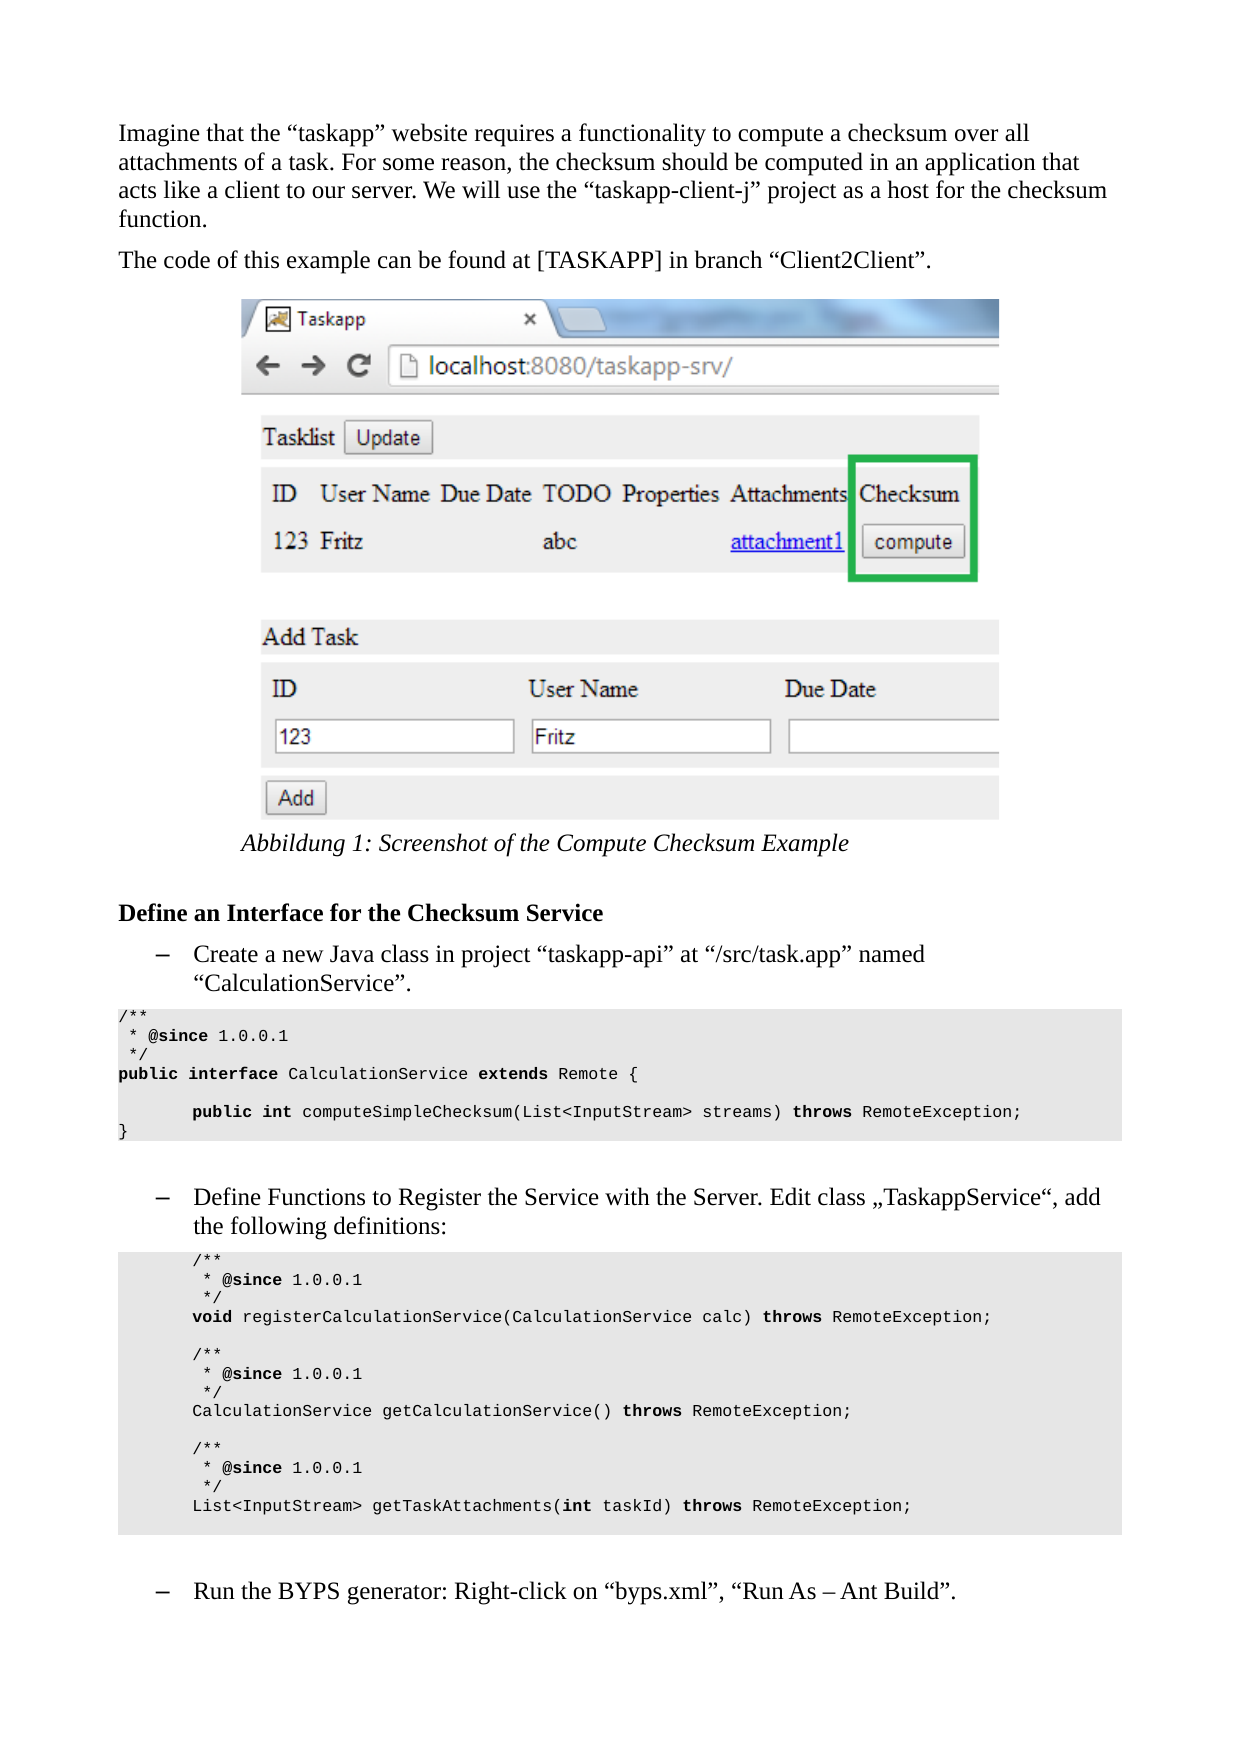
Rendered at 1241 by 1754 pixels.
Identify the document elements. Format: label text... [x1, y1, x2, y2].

text * @since 1.0.0.1 [118, 1271, 1122, 1290]
text */ [118, 1478, 1122, 1497]
text * @since 1.0.0.1 [118, 1365, 1122, 1384]
text } [118, 1122, 1122, 1141]
text */ [118, 1384, 1122, 1403]
text /** [118, 1252, 1122, 1271]
text Abbildung 1: Screenshot of the Compute Checksum Example [241, 828, 999, 856]
text * @since 1.0.0.1 [118, 1459, 1122, 1478]
text */ [118, 1290, 1122, 1309]
text Imagine that the “taskapp” website requires a functionality to compute a checksum over all attachments of a task. For some reason, the checksum should be computed in an application that acts like a client to our server. We will use the “taskapp-client-j” project as a host for the checksum function. [118, 118, 1122, 233]
text /** [118, 1346, 1122, 1365]
text The code of this example can be found at [TASKAPP] in branch “Client2Client”. [118, 246, 1122, 274]
text /** [118, 1009, 1122, 1028]
list Define Functions to Register the Service with the Server. Edit class „TaskappService“, add the following definitions: [156, 1182, 1122, 1240]
text * @since 1.0.0.1 [118, 1028, 1122, 1047]
text Define an Interface for the Checksum Service [118, 898, 1122, 926]
text CalculationService getCalculationService() throws RemoteException; [118, 1403, 1122, 1422]
text List<InputStream> getTaskAttachments(int taskId) throws RemoteException; [118, 1497, 1122, 1516]
text /** [118, 1441, 1122, 1459]
text */ [118, 1047, 1122, 1066]
text public int computeSimpleChecksum(List<InputStream> streams) throws RemoteException; [118, 1103, 1122, 1122]
text public interface CalculationService extends Remote { [118, 1066, 1122, 1084]
list Run the BYPS generator: Right-click on “byps.xml”, “Run As – Ant Build”. [156, 1576, 1122, 1605]
list Create a new Java class in project “taskapp-api” at “/src/task.app” named “CalculationService”. [156, 939, 1122, 996]
text void registerCalculationService(CalculationService calc) throws RemoteException; [118, 1309, 1122, 1328]
